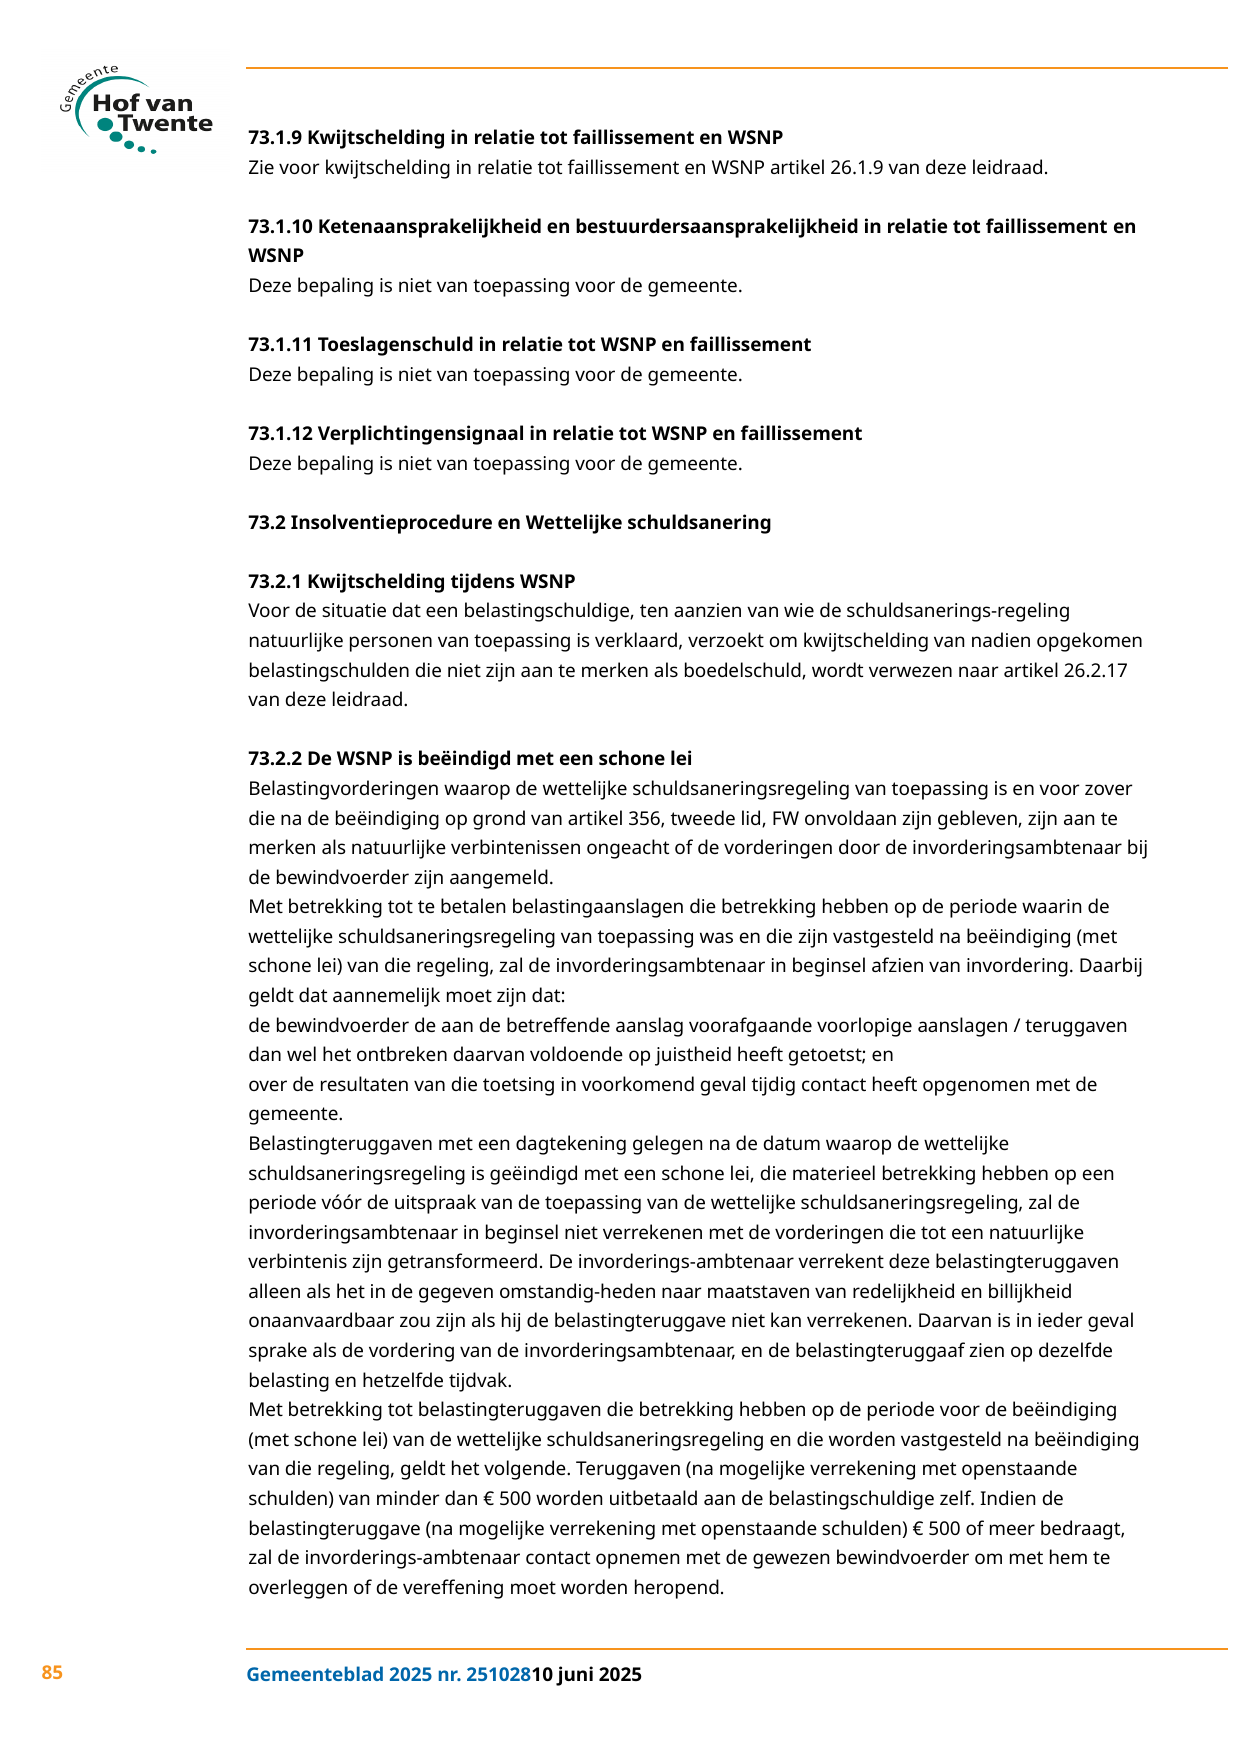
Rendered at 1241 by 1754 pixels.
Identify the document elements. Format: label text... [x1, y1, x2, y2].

text 73.1.9 Kwijtschelding in relatie tot faillissement en WSNP [248, 124, 1152, 150]
text Zie voor kwijtschelding in relatie tot faillissement en WSNP artikel 26.1.9 van deze leidraad. [248, 154, 1152, 180]
text 73.2 Insolventieprocedure en Wettelijke schuldsanering [248, 509, 1152, 535]
text Met betrekking tot belastingteruggaven die betrekking hebben op de periode voor de beëindiging (met schone lei) van de wettelijke schuldsaneringsregeling en die worden vastgesteld na beëindiging van die regeling, geldt het volgende. Teruggaven (na mogelijke verrekening met openstaande schulden) van minder dan € 500 worden uitbetaald aan de belastingschuldige zelf. Indien de belastingteruggave (na mogelijke verrekening met openstaande schulden) € 500 of meer bedraagt, zal de invorderings-ambtenaar contact opnemen met de gewezen bewindvoerder om met hem te overleggen of de vereffening moet worden heropend. [248, 1396, 1152, 1600]
picture [41, 47, 231, 172]
text Deze bepaling is niet van toepassing voor de gemeente. [248, 450, 1152, 476]
text over de resultaten van die toetsing in voorkomend geval tijdig contact heeft opgenomen met de gemeente. [248, 1071, 1152, 1126]
text 73.1.11 Toeslagenschuld in relatie tot WSNP en faillissement [248, 331, 1152, 357]
text Belastingvorderingen waarop de wettelijke schuldsaneringsregeling van toepassing is en voor zover die na de beëindiging op grond van artikel 356, tweede lid, FW onvoldaan zijn gebleven, zijn aan te merken als natuurlijke verbintenissen ongeacht of de vorderingen door de invorderingsambtenaar bij de bewindvoerder zijn aangemeld. [248, 775, 1152, 890]
text de bewindvoerder de aan de betreffende aanslag voorafgaande voorlopige aanslagen / teruggaven dan wel het ontbreken daarvan voldoende op juistheid heeft getoetst; en [248, 1012, 1152, 1067]
text Met betrekking tot te betalen belastingaanslagen die betrekking hebben op de periode waarin de wettelijke schuldsaneringsregeling van toepassing was en die zijn vastgesteld na beëindiging (met schone lei) van die regeling, zal de invorderingsambtenaar in beginsel afzien van invordering. Daarbij geldt dat aannemelijk moet zijn dat: [248, 893, 1152, 1008]
text 73.1.12 Verplichtingensignaal in relatie tot WSNP en faillissement [248, 420, 1152, 446]
text Deze bepaling is niet van toepassing voor de gemeente. [248, 361, 1152, 387]
text 73.2.2 De WSNP is beëindigd met een schone lei [248, 746, 1152, 771]
text Deze bepaling is niet van toepassing voor de gemeente. [248, 272, 1152, 298]
text Belastingteruggaven met een dagtekening gelegen na de datum waarop de wettelijke schuldsaneringsregeling is geëindigd met een schone lei, die materieel betrekking hebben op een periode vóór de uitspraak van de toepassing van de wettelijke schuldsaneringsregeling, zal de invorderingsambtenaar in beginsel niet verrekenen met de vorderingen die tot een natuurlijke verbintenis zijn getransformeerd. De invorderings-ambtenaar verrekent deze belastingteruggaven alleen als het in de gegeven omstandig-heden naar maatstaven van redelijkheid en billijkheid onaanvaardbaar zou zijn als hij de belastingteruggave niet kan verrekenen. Daarvan is in ieder geval sprake als de vordering van de invorderingsambtenaar, en de belastingteruggaaf zien op dezelfde belasting en hetzelfde tijdvak. [248, 1130, 1152, 1393]
text 73.1.10 Ketenaansprakelijkheid en bestuurdersaansprakelijkheid in relatie tot faillissement en WSNP [248, 213, 1152, 268]
text 73.2.1 Kwijtschelding tijdens WSNP [248, 568, 1152, 594]
text Voor de situatie dat een belastingschuldige, ten aanzien van wie de schuldsanerings-regeling natuurlijke personen van toepassing is verklaard, verzoekt om kwijtschelding van nadien opgekomen belastingschulden die niet zijn aan te merken als boedelschuld, wordt verwezen naar artikel 26.2.17 van deze leidraad. [248, 598, 1152, 712]
